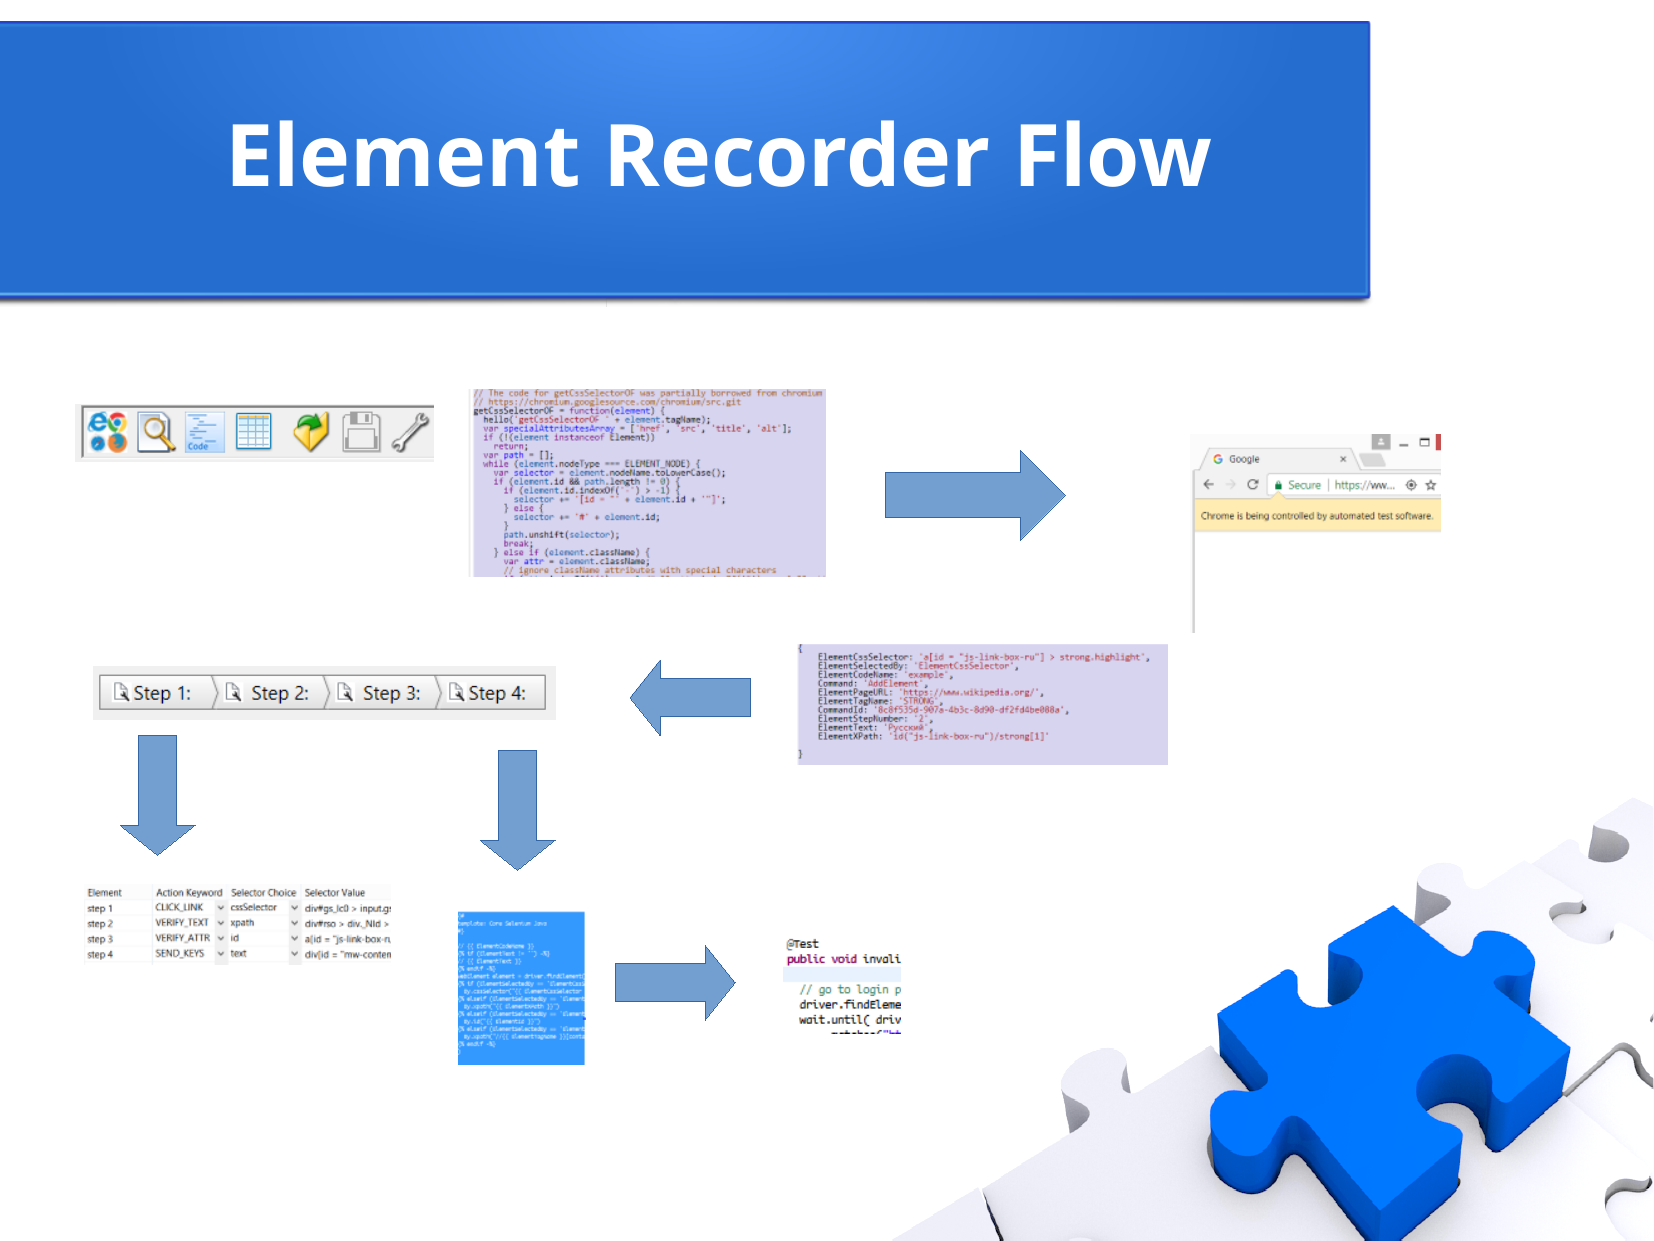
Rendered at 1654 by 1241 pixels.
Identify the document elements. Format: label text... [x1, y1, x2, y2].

picture [458, 911, 586, 1066]
picture [0, 21, 1375, 307]
picture [1190, 434, 1441, 633]
text_box [480, 750, 556, 871]
title Element Recorder Flow [82, 49, 1356, 257]
text_box [120, 735, 196, 856]
text_box [885, 450, 1066, 541]
picture [93, 666, 556, 721]
picture [468, 389, 826, 577]
text_box [615, 945, 736, 1021]
picture [84, 884, 391, 965]
picture [783, 643, 1654, 1241]
text_box [630, 660, 751, 736]
picture [75, 404, 434, 462]
